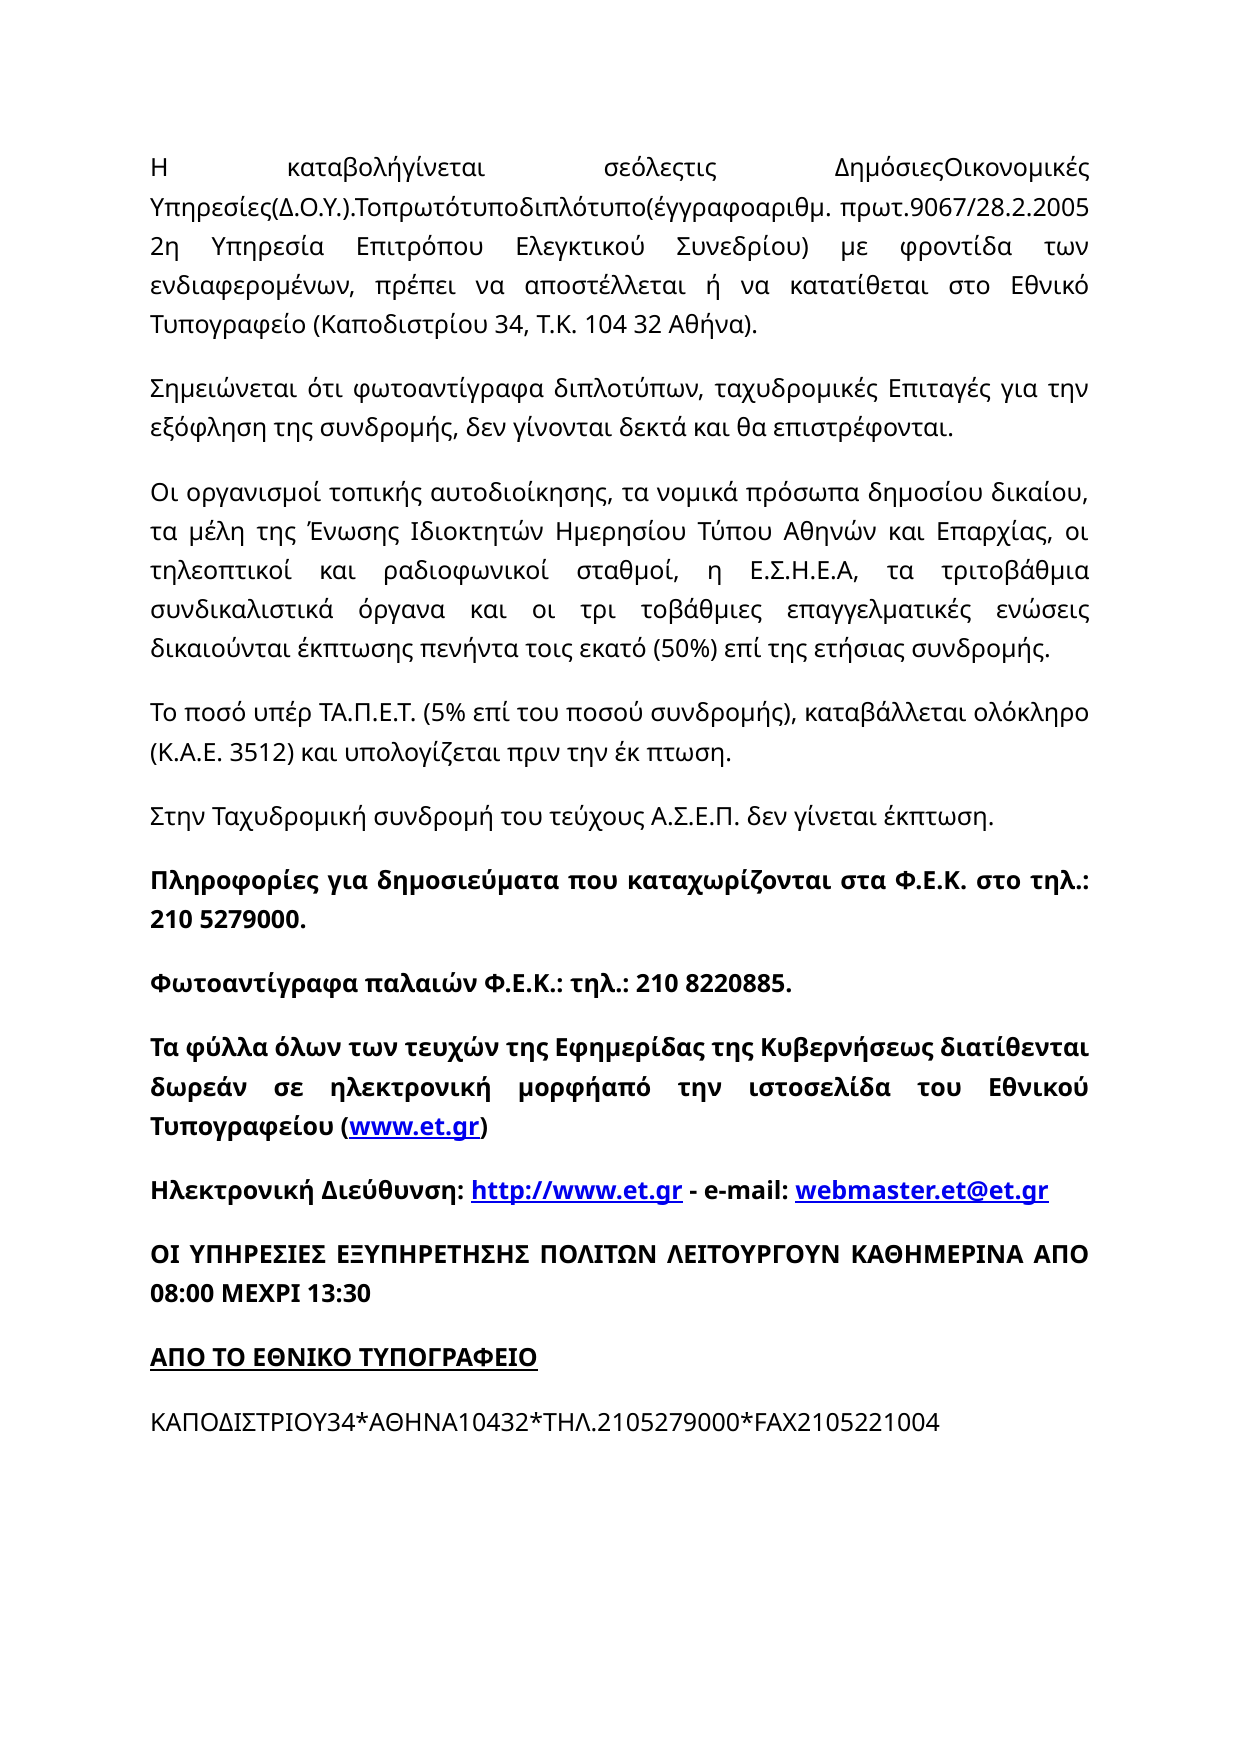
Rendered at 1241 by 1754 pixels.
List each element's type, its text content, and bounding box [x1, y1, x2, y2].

text Στην Ταχυδρομική συνδρομή του τεύχους Α.Σ.Ε.Π. δεν γίνεται έκπτωση. [150, 798, 1090, 832]
text Hλεκτρονική Διεύθυνση: http://www.et.gr - e-mail: webmaster.et@et.gr [150, 1172, 1090, 1207]
text ΟΙ ΥΠΗΡΕΣΙΕΣ ΕΞΥΠΗΡΕΤΗΣΗΣ ΠΟΛΙΤΩΝ ΛΕΙΤΟΥΡΓΟΥΝ ΚΑΘΗΜΕΡΙΝΑ ΑΠΟ 08:00 ΜΕΧΡΙ 13:30 [150, 1237, 1090, 1310]
text Πληροφορίες για δημοσιεύματα που καταχωρίζονται στα Φ.Ε.Κ. στο τηλ.: 210 5279000. [150, 862, 1090, 936]
text Τα φύλλα όλων των τευχών της Εφημερίδας της Κυβερνήσεως διατίθενται δωρεάν σε ηλεκτρονική μορφήαπό την ιστοσελίδα του Εθνικού Τυπογραφείου (www.et.gr) [150, 1030, 1090, 1142]
text Φωτοαντίγραφα παλαιών Φ.Ε.Κ.: τηλ.: 210 8220885. [150, 966, 1090, 1000]
text Το ποσό υπέρ ΤΑ.Π.Ε.Τ. (5% επί του ποσού συνδρομής), καταβάλλεται ολόκληρο (Κ.Α.Ε. 3512) και υπολογίζεται πριν την έκ πτωση. [150, 695, 1090, 768]
text Η καταβολήγίνεται σεόλεςτις ΔημόσιεςΟικονομικές Υπηρεσίες(Δ.Ο.Υ.).Τοπρωτότυποδιπλότυπο(έγγραφοαριθμ. πρωτ.9067/28.2.2005 2η Υπηρεσία Επιτρόπου Ελεγκτικού Συνεδρίου) με φροντίδα των ενδιαφερομένων, πρέπει να αποστέλλεται ή να κατατίθεται στο Εθνικό Τυπογραφείο (Καποδιστρίου 34, Τ.Κ. 104 32 Αθήνα). [150, 150, 1090, 341]
text ΑΠΟ ΤΟ ΕΘΝΙΚΟ ΤΥΠΟΓΡΑΦΕΙΟ [150, 1340, 1090, 1374]
text Οι οργανισμοί τοπικής αυτοδιοίκησης, τα νομικά πρόσωπα δημοσίου δικαίου, τα μέλη της Ένωσης Ιδιοκτητών Ημερησίου Τύπου Αθηνών και Επαρχίας, οι τηλεοπτικοί και ραδιοφωνικοί σταθμοί, η Ε.Σ.Η.Ε.Α, τα τριτοβάθμια συνδικαλιστικά όργανα και οι τρι τοβάθμιες επαγγελματικές ενώσεις δικαιούνται έκπτωσης πενήντα τοις εκατό (50%) επί της ετήσιας συνδρομής. [150, 474, 1090, 665]
text ΚΑΠΟΔΙΣΤΡΙΟΥ34*ΑΘΗΝΑ10432*ΤΗΛ.2105279000*FAX2105221004 [150, 1404, 1090, 1438]
text Σημειώνεται ότι φωτοαντίγραφα διπλοτύπων, ταχυδρομικές Επιταγές για την εξόφληση της συνδρομής, δεν γίνονται δεκτά και θα επιστρέφονται. [150, 371, 1090, 444]
